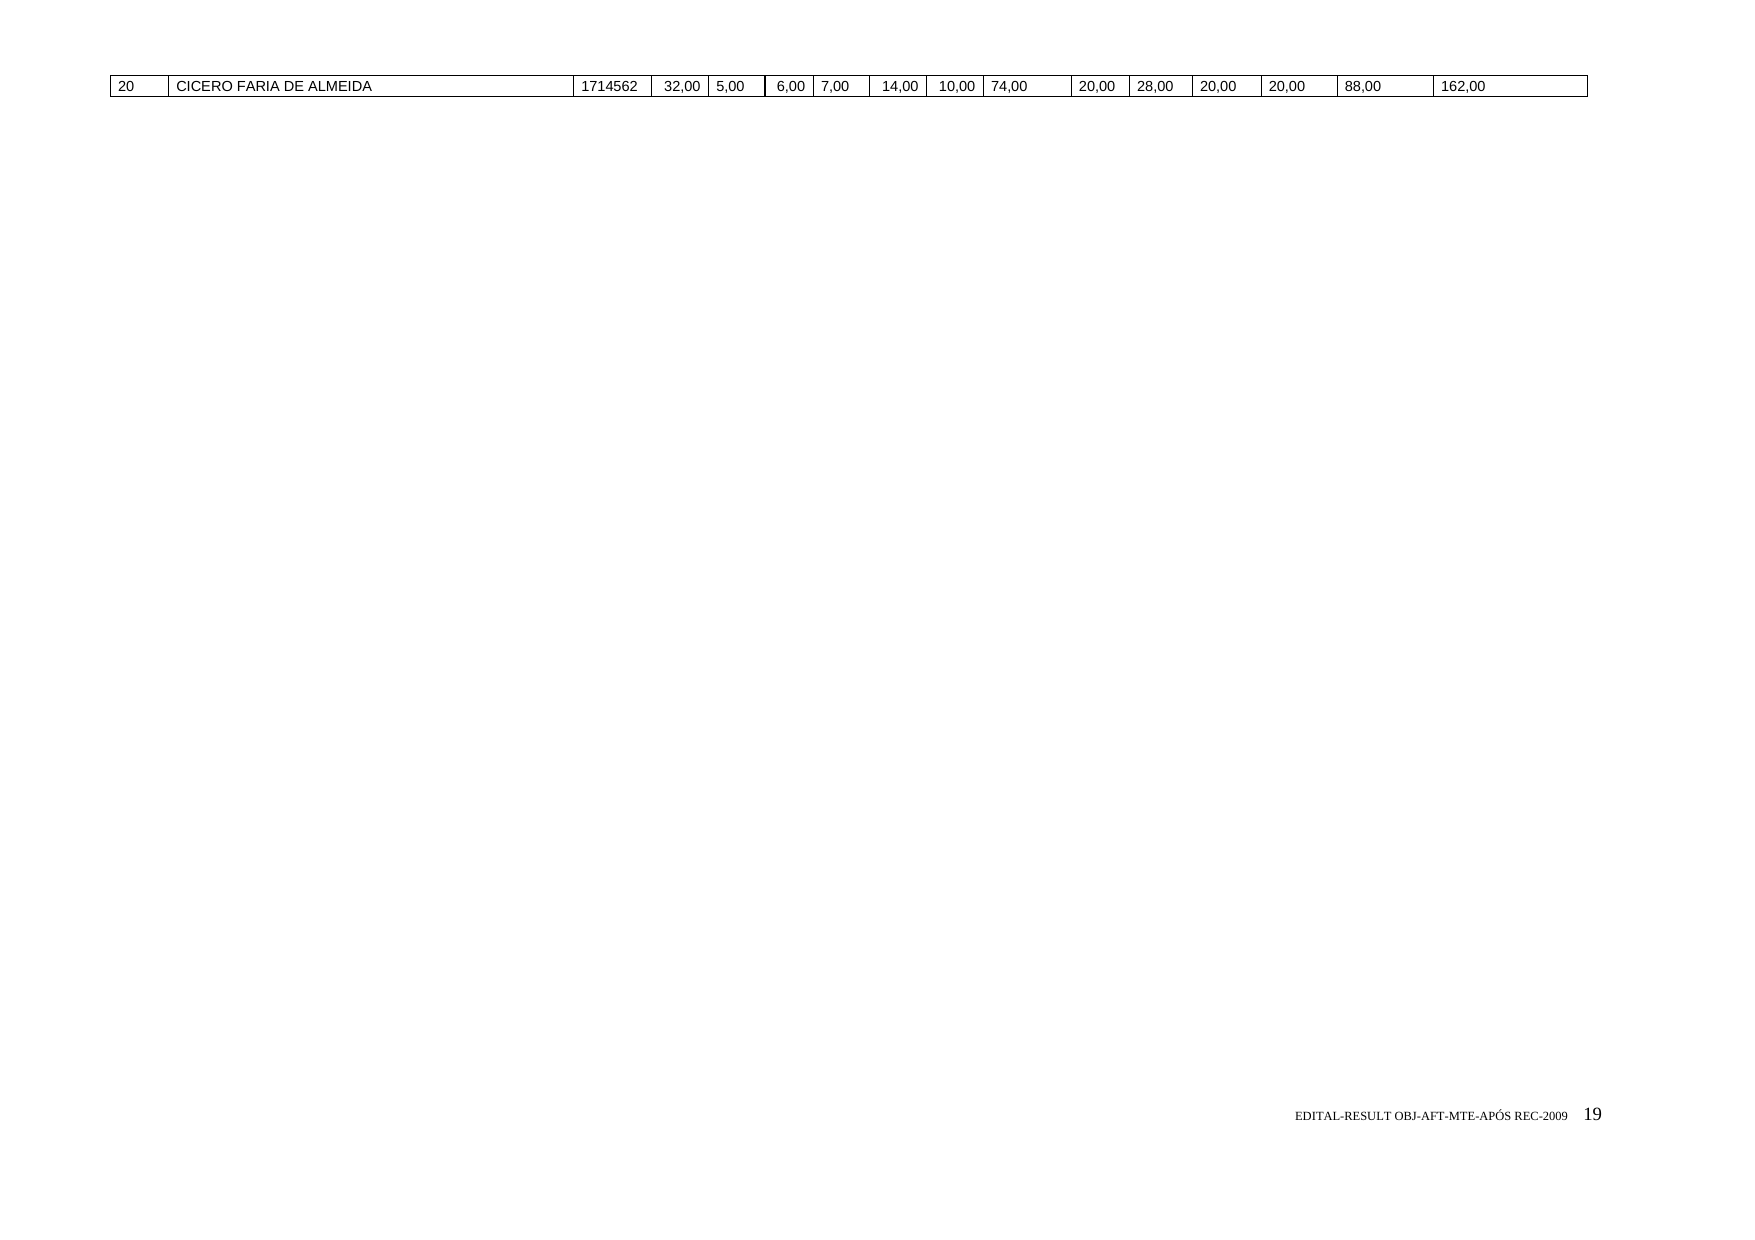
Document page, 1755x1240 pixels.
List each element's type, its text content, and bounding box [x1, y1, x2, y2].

table_cell 20,00 [1072, 76, 1129, 96]
table_cell 162,00 [1434, 76, 1587, 96]
table_cell 28,00 [1130, 76, 1192, 96]
table_cell 1714562 [574, 76, 651, 96]
table_cell 88,00 [1338, 76, 1433, 96]
table_cell 7,00 [814, 76, 869, 96]
table_cell 20,00 [1193, 76, 1261, 96]
table_cell CICERO FARIA DE ALMEIDA [169, 76, 573, 96]
table_cell 14,00 [870, 76, 926, 96]
table_cell 32,00 [652, 76, 708, 96]
table_cell 5,00 [709, 76, 764, 96]
table_cell 6,00 [766, 76, 813, 96]
table_cell 20 [111, 76, 168, 96]
table_cell 10,00 [927, 76, 983, 96]
table_cell 74,00 [984, 76, 1071, 96]
table_cell 20,00 [1262, 76, 1337, 96]
